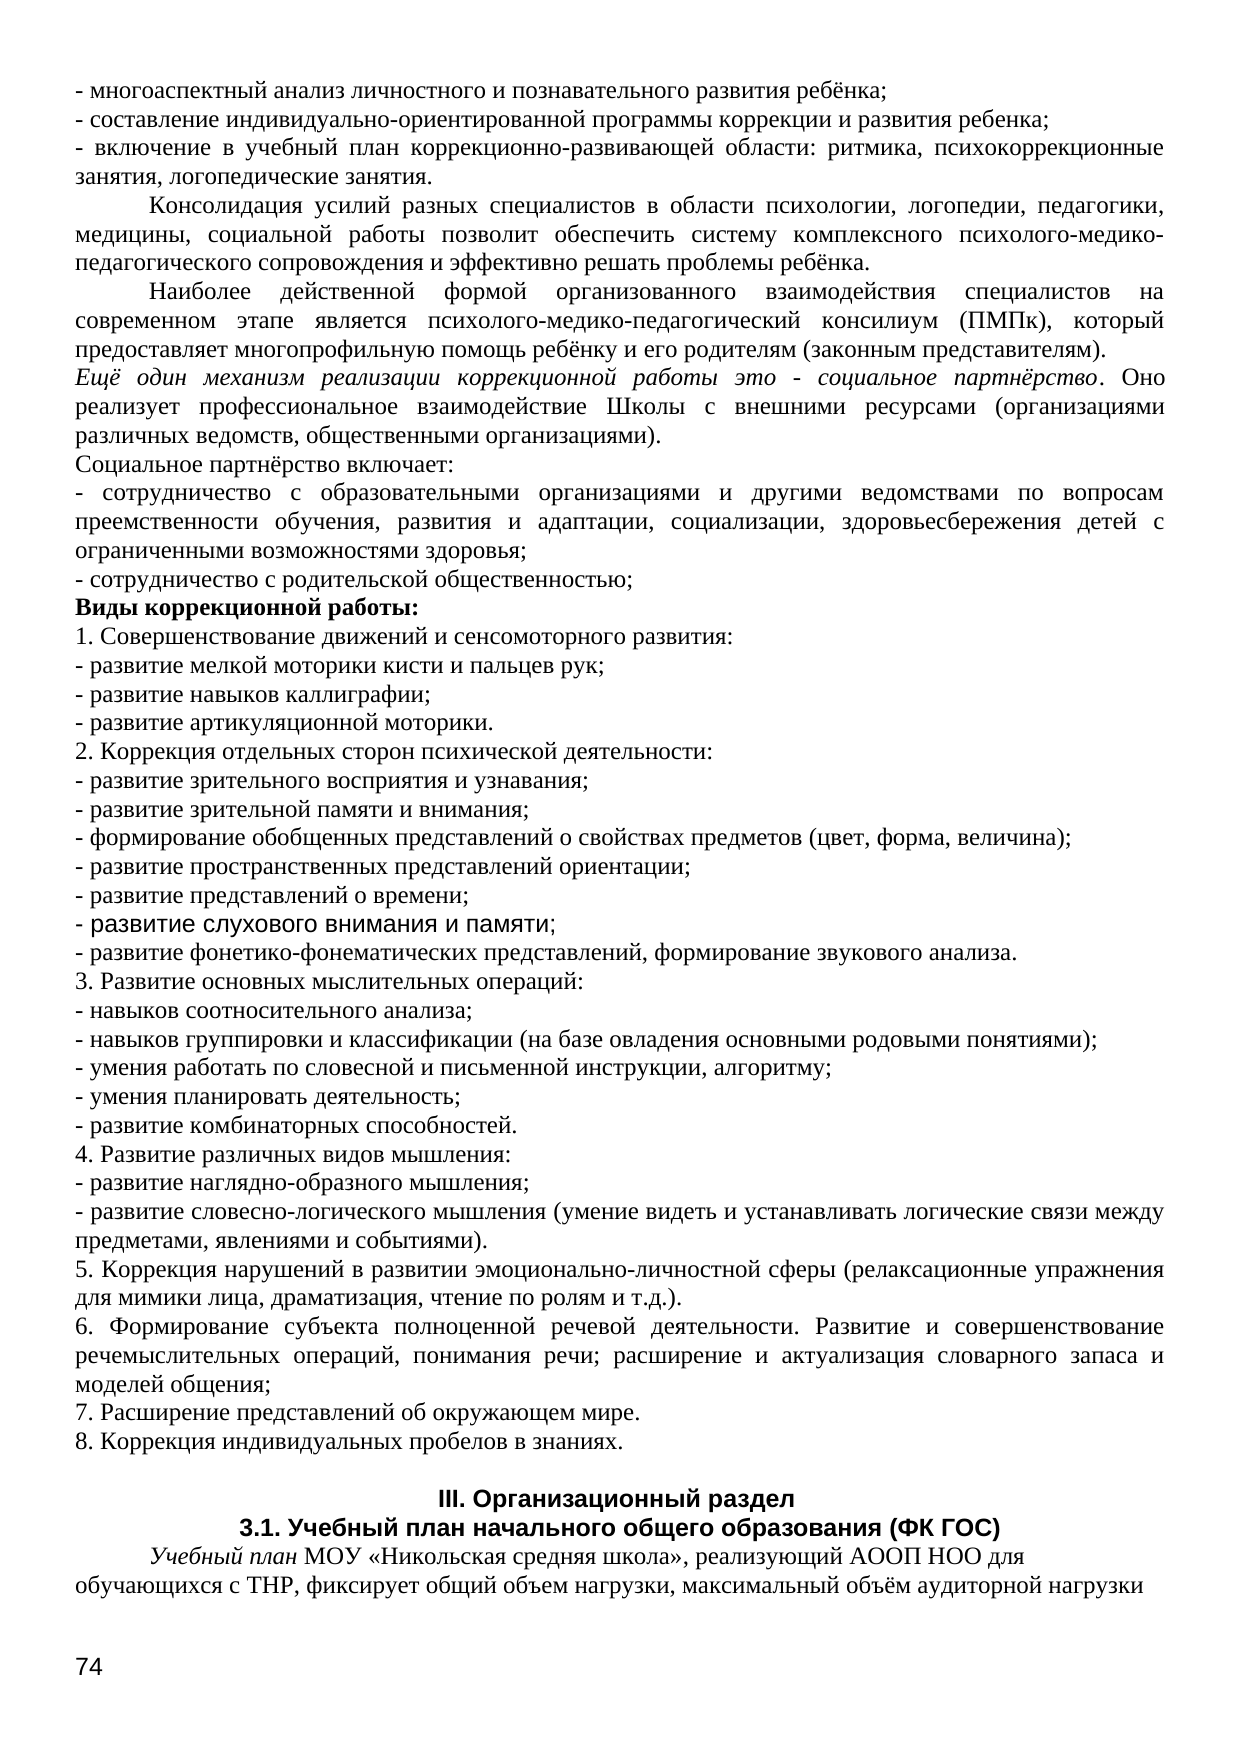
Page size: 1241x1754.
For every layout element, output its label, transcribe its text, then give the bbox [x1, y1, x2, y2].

text - многоаспектный анализ личностного и познавательного развития ребёнка; [75, 75, 1165, 104]
text - развитие слухового внимания и памяти; [75, 909, 1165, 937]
text Социальное партнёрство включает: [75, 449, 1165, 477]
text - составление индивидуально-ориентированной программы коррекции и развития ребенка; [75, 104, 1165, 132]
text 2. Коррекция отдельных сторон психической деятельности: [75, 736, 1165, 765]
text - развитие пространственных представлений ориентации; [75, 851, 1165, 880]
text - развитие навыков каллиграфии; [75, 679, 1165, 707]
text Наиболее действенной формой организованного взаимодействия специалистов на современном этапе является психолого-медико-педагогический консилиум (ПМПк), который предоставляет многопрофильную помощь ребёнку и его родителям (законным представителям). [75, 276, 1165, 362]
text 3.1. Учебный план начального общего образования (ФК ГОС) [75, 1512, 1165, 1541]
text 7. Расширение представлений об окружающем мире. [75, 1397, 1165, 1426]
text 1. Совершенствование движений и сенсомоторного развития: [75, 621, 1165, 650]
text - развитие представлений о времени; [75, 880, 1165, 909]
text Ещё один механизм реализации коррекционной работы это - социальное партнёрство. Оно реализует профессиональное взаимодействие Школы с внешними ресурсами (организациями различных ведомств, общественными организациями). [75, 362, 1165, 449]
text - развитие наглядно-образного мышления; [75, 1167, 1165, 1196]
text - развитие фонетико-фонематических представлений, формирование звукового анализа. [75, 937, 1165, 966]
text - умения планировать деятельность; [75, 1081, 1165, 1110]
text - включение в учебный план коррекционно-развивающей области: ритмика, психокоррекционные занятия, логопедические занятия. [75, 132, 1165, 190]
text - развитие зрительной памяти и внимания; [75, 794, 1165, 822]
text 8. Коррекция индивидуальных пробелов в знаниях. [75, 1426, 1165, 1455]
text - формирование обобщенных представлений о свойствах предметов (цвет, форма, величина); [75, 822, 1165, 851]
text - развитие мелкой моторики кисти и пальцев рук; [75, 650, 1165, 679]
text - развитие комбинаторных способностей. [75, 1110, 1165, 1139]
text - навыков соотносительного анализа; [75, 995, 1165, 1024]
text 5. Коррекция нарушений в развитии эмоционально-личностной сферы (релаксационные упражнения для мимики лица, драматизация, чтение по ролям и т.д.). [75, 1254, 1165, 1311]
text III. Организационный раздел [75, 1484, 1165, 1512]
text 6. Формирование субъекта полноценной речевой деятельности. Развитие и совершенствование речемыслительных операций, понимания речи; расширение и актуализация словарного запаса и моделей общения; [75, 1311, 1165, 1397]
text Учебный план МОУ «Никольская средняя школа», реализующий АООП НОО для обучающихся с ТНР, фиксирует общий объем нагрузки, максимальный объём аудиторной нагрузки [75, 1541, 1165, 1599]
text - сотрудничество с родительской общественностью; [75, 564, 1165, 592]
text - сотрудничество с образовательными организациями и другими ведомствами по вопросам преемственности обучения, развития и адаптации, социализации, здоровьесбережения детей с ограниченными возможностями здоровья; [75, 477, 1165, 564]
text Консолидация усилий разных специалистов в области психологии, логопедии, педагогики, медицины, социальной работы позволит обеспечить систему комплексного психолого-медико-педагогического сопровождения и эффективно решать проблемы ребёнка. [75, 190, 1165, 276]
text - развитие словесно-логического мышления (умение видеть и устанавливать логические связи между предметами, явлениями и событиями). [75, 1196, 1165, 1254]
text - развитие артикуляционной моторики. [75, 707, 1165, 736]
text - развитие зрительного восприятия и узнавания; [75, 765, 1165, 794]
text 3. Развитие основных мыслительных операций: [75, 966, 1165, 995]
text - умения работать по словесной и письменной инструкции, алгоритму; [75, 1052, 1165, 1081]
text - навыков группировки и классификации (на базе овладения основными родовыми понятиями); [75, 1024, 1165, 1052]
text 4. Развитие различных видов мышления: [75, 1139, 1165, 1167]
text Виды коррекционной работы: [75, 592, 1165, 621]
